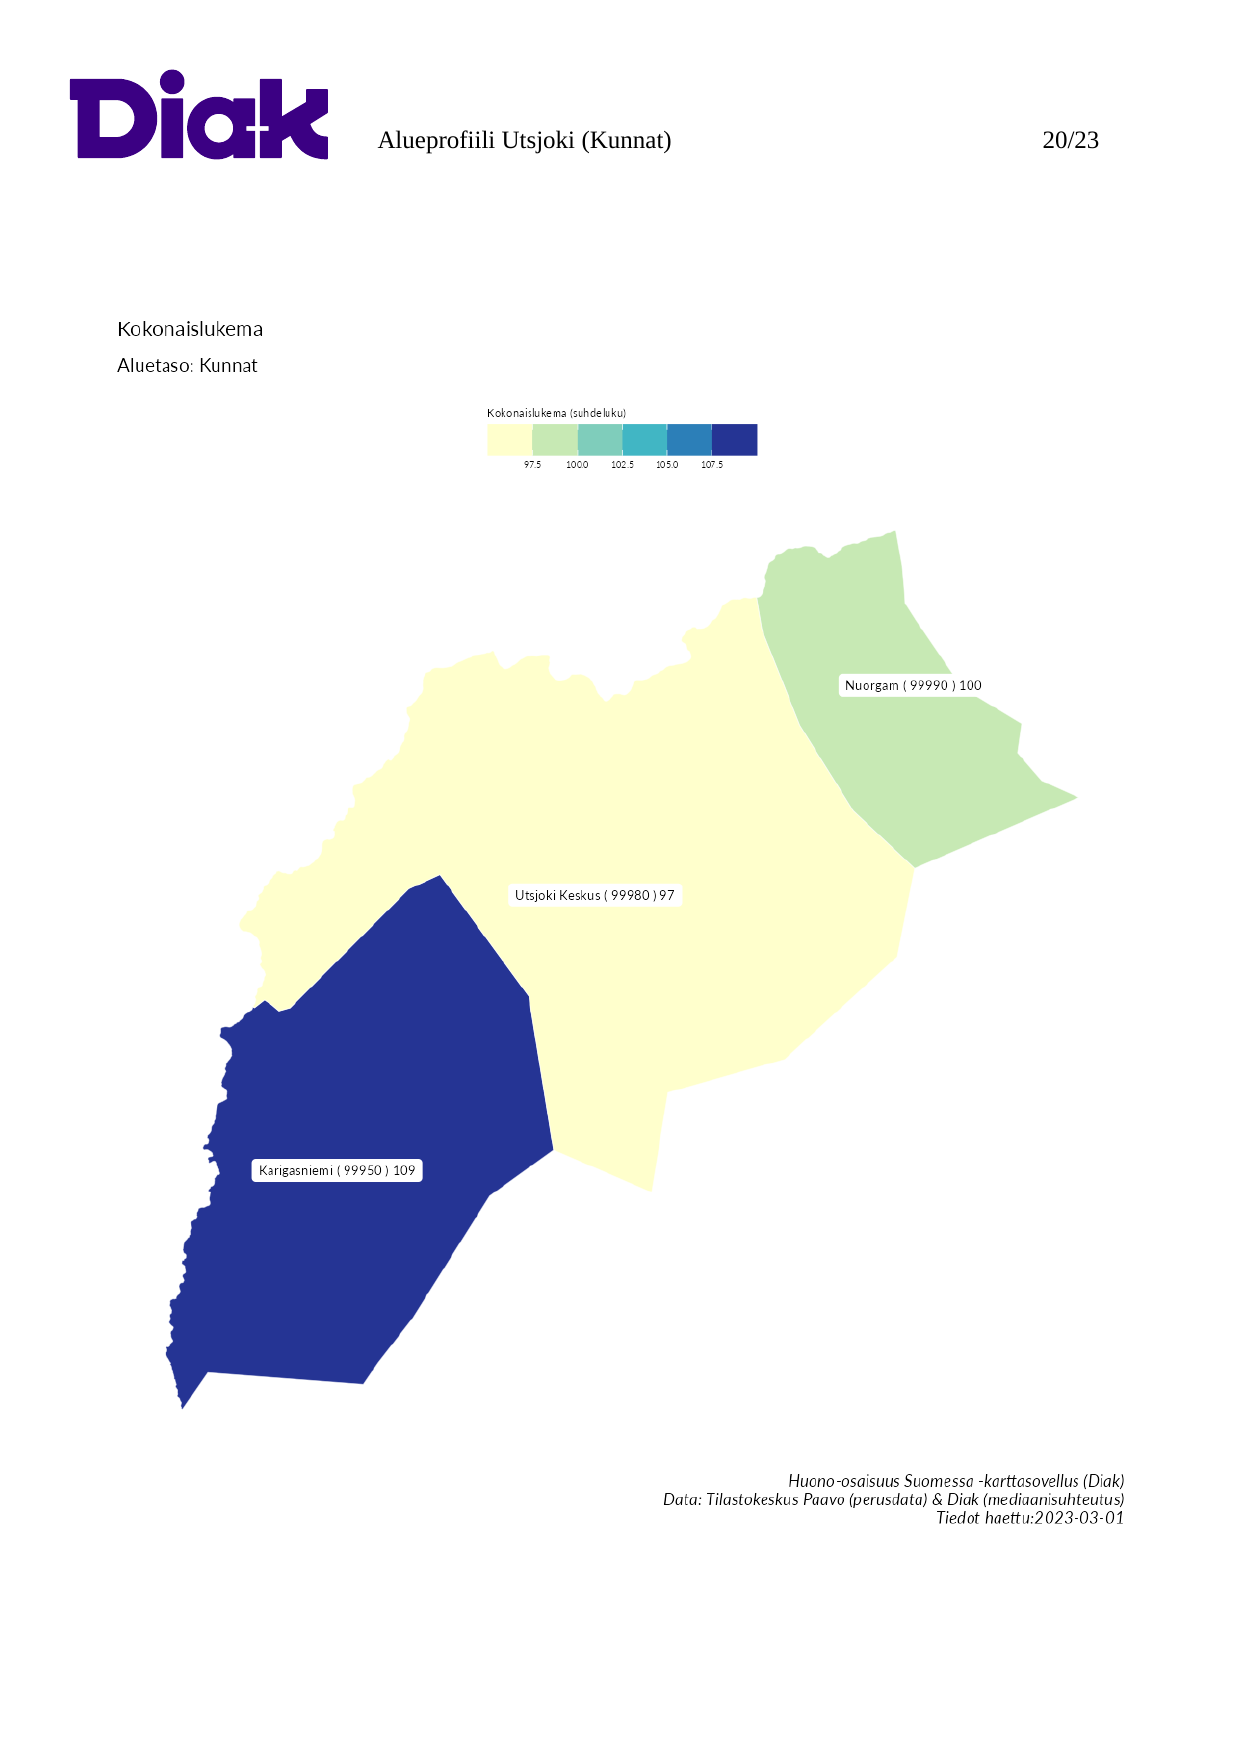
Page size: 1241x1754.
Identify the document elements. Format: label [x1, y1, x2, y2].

picture [61, 196, 1179, 1651]
